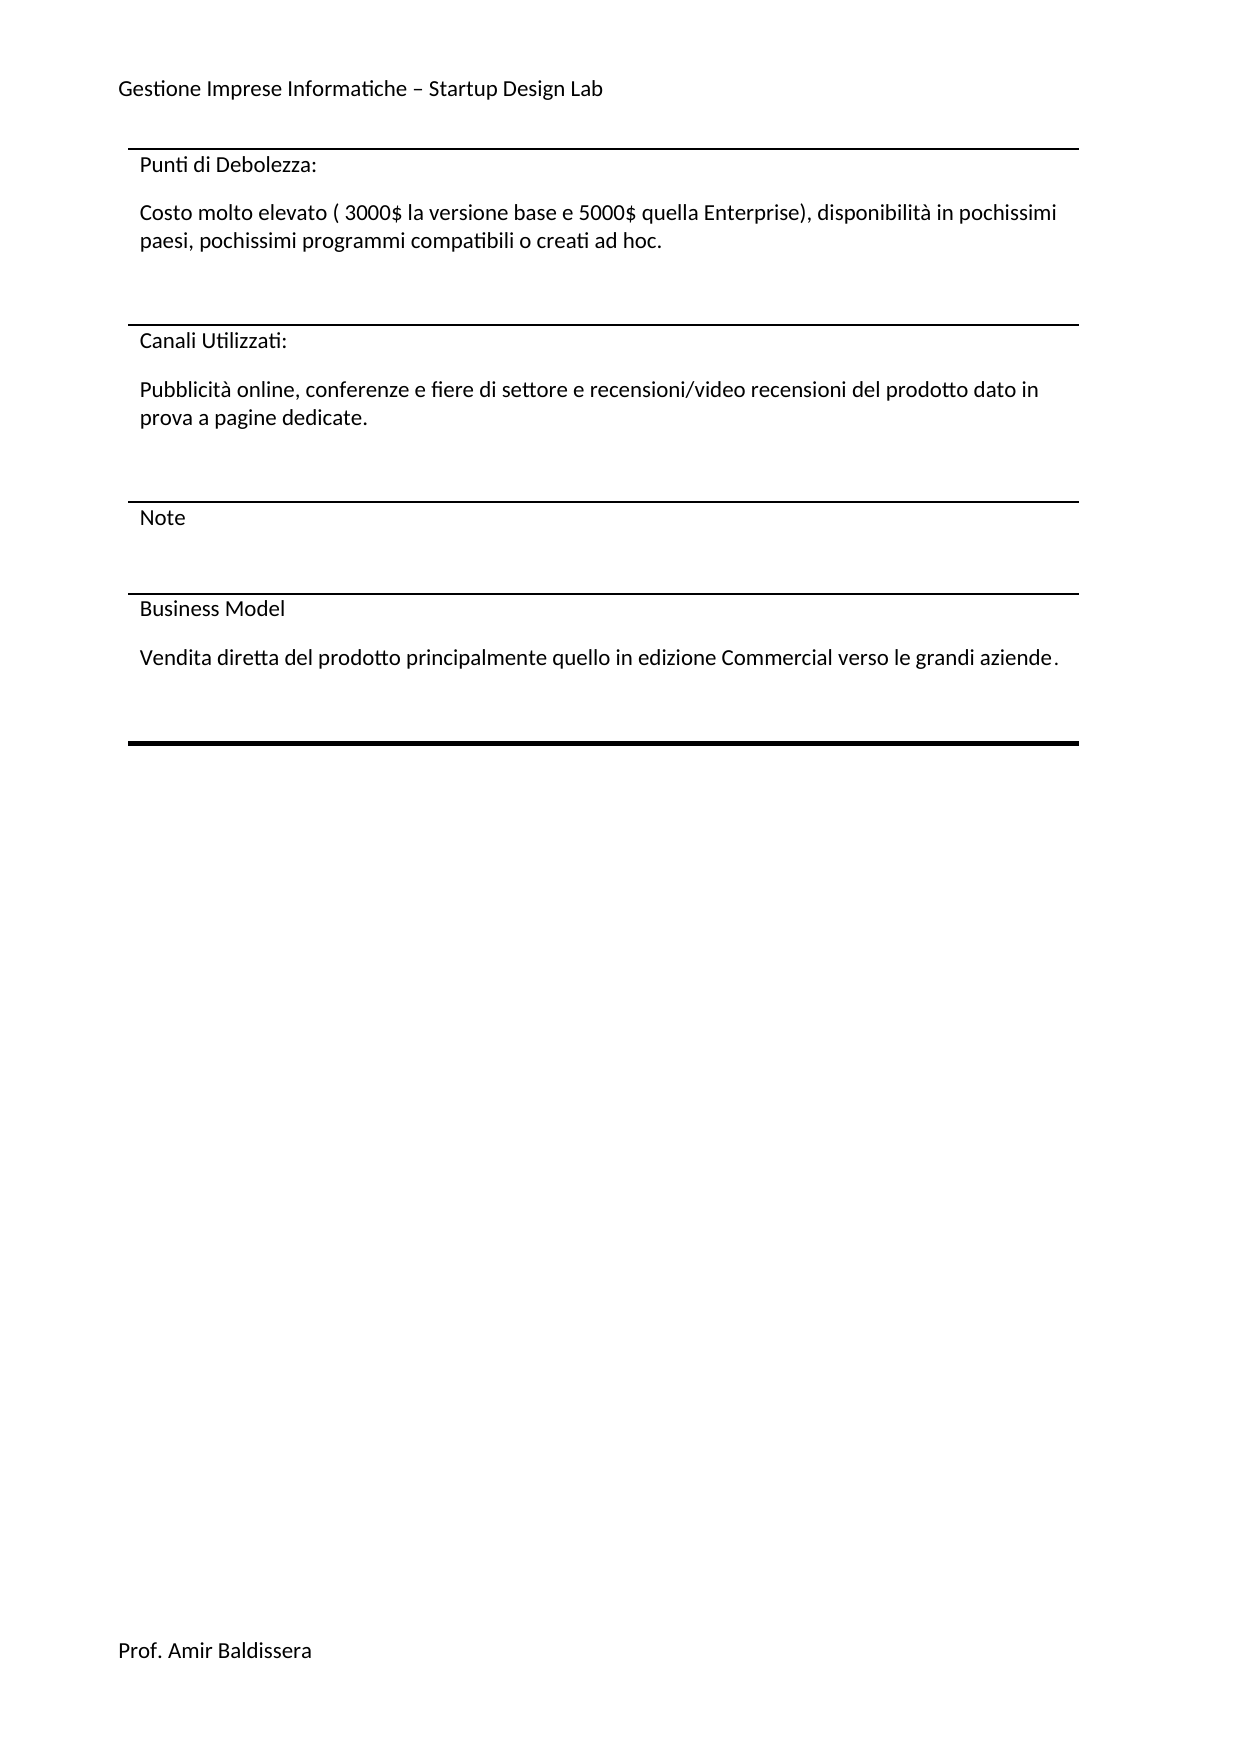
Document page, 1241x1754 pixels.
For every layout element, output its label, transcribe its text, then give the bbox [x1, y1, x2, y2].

table_cell Punti di Debolezza: Costo molto elevato ( 3000$ la versione base e 5000$ quella Enterprise), disponibilità in pochissimi paesi, pochissimi programmi compatibili o creati ad hoc. [128, 150, 1078, 324]
table_cell Note [128, 503, 1078, 592]
table_cell Canali Utilizzati: Pubblicità online, conferenze e fiere di settore e recensioni/video recensioni del prodotto dato in prova a pagine dedicate. [128, 326, 1078, 501]
table_cell Business Model Vendita diretta del prodotto principalmente quello in edizione Commercial verso le grandi aziende. [128, 595, 1078, 741]
